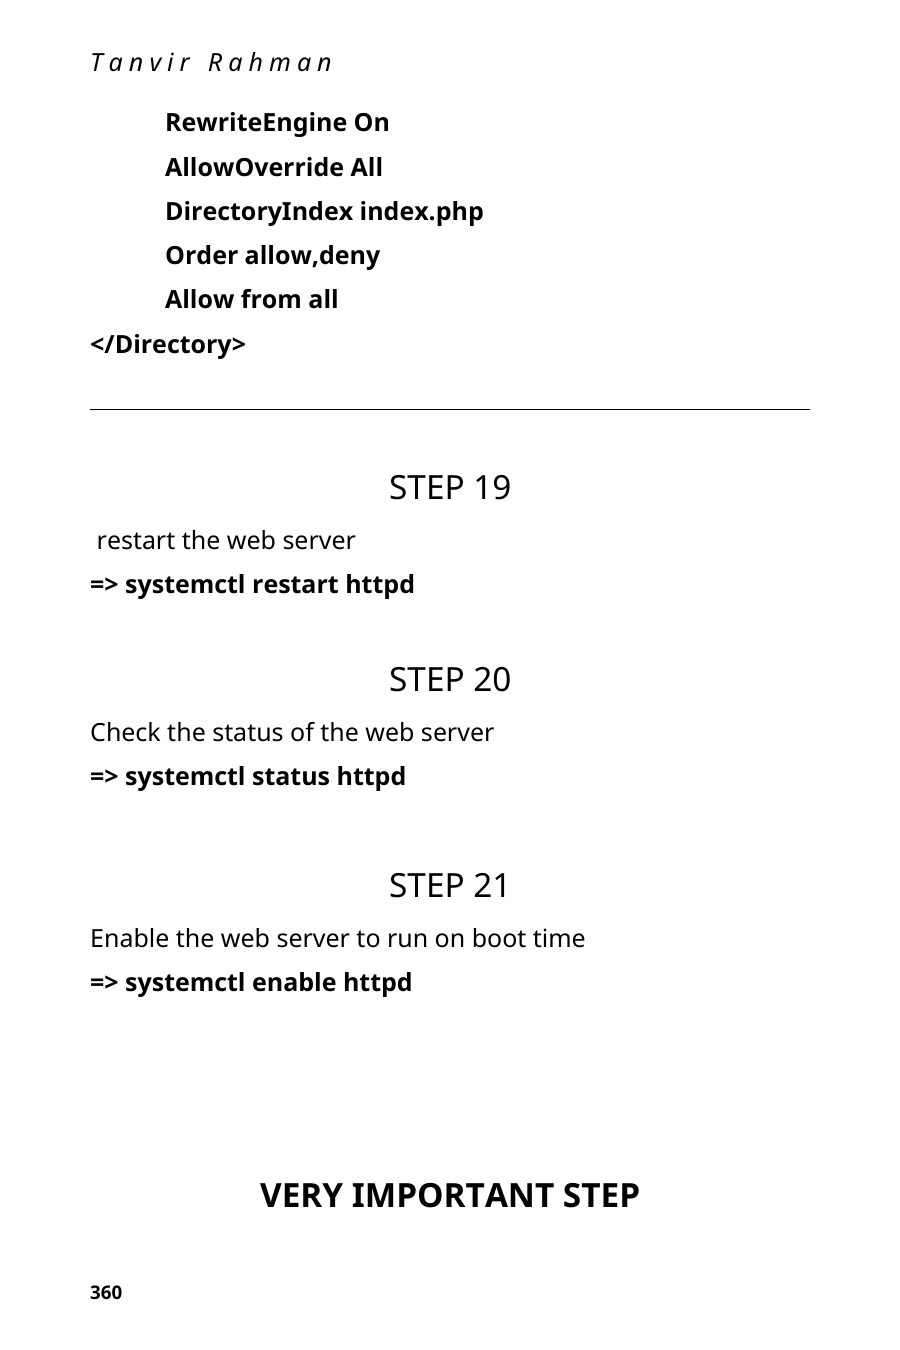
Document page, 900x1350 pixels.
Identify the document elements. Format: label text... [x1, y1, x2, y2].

text STEP 19 [90, 464, 810, 509]
text Check the status of the web server [90, 714, 810, 748]
text Order allow,deny [90, 238, 810, 272]
text => systemctl status httpd [90, 759, 810, 793]
text STEP 21 [90, 862, 810, 907]
text AllowOverride All [90, 149, 810, 183]
text DirectoryIndex index.php [90, 193, 810, 228]
text STEP 20 [90, 655, 810, 701]
text => systemctl restart httpd [90, 567, 810, 601]
text Enable the web server to run on boot time [90, 921, 810, 955]
text Allow from all [90, 282, 810, 316]
text </Directory> [90, 326, 810, 360]
text => systemctl enable httpd [90, 965, 810, 999]
text RewriteEngine On [90, 105, 810, 139]
text restart the web server [90, 523, 810, 557]
text VERY IMPORTANT STEP [90, 1172, 810, 1217]
